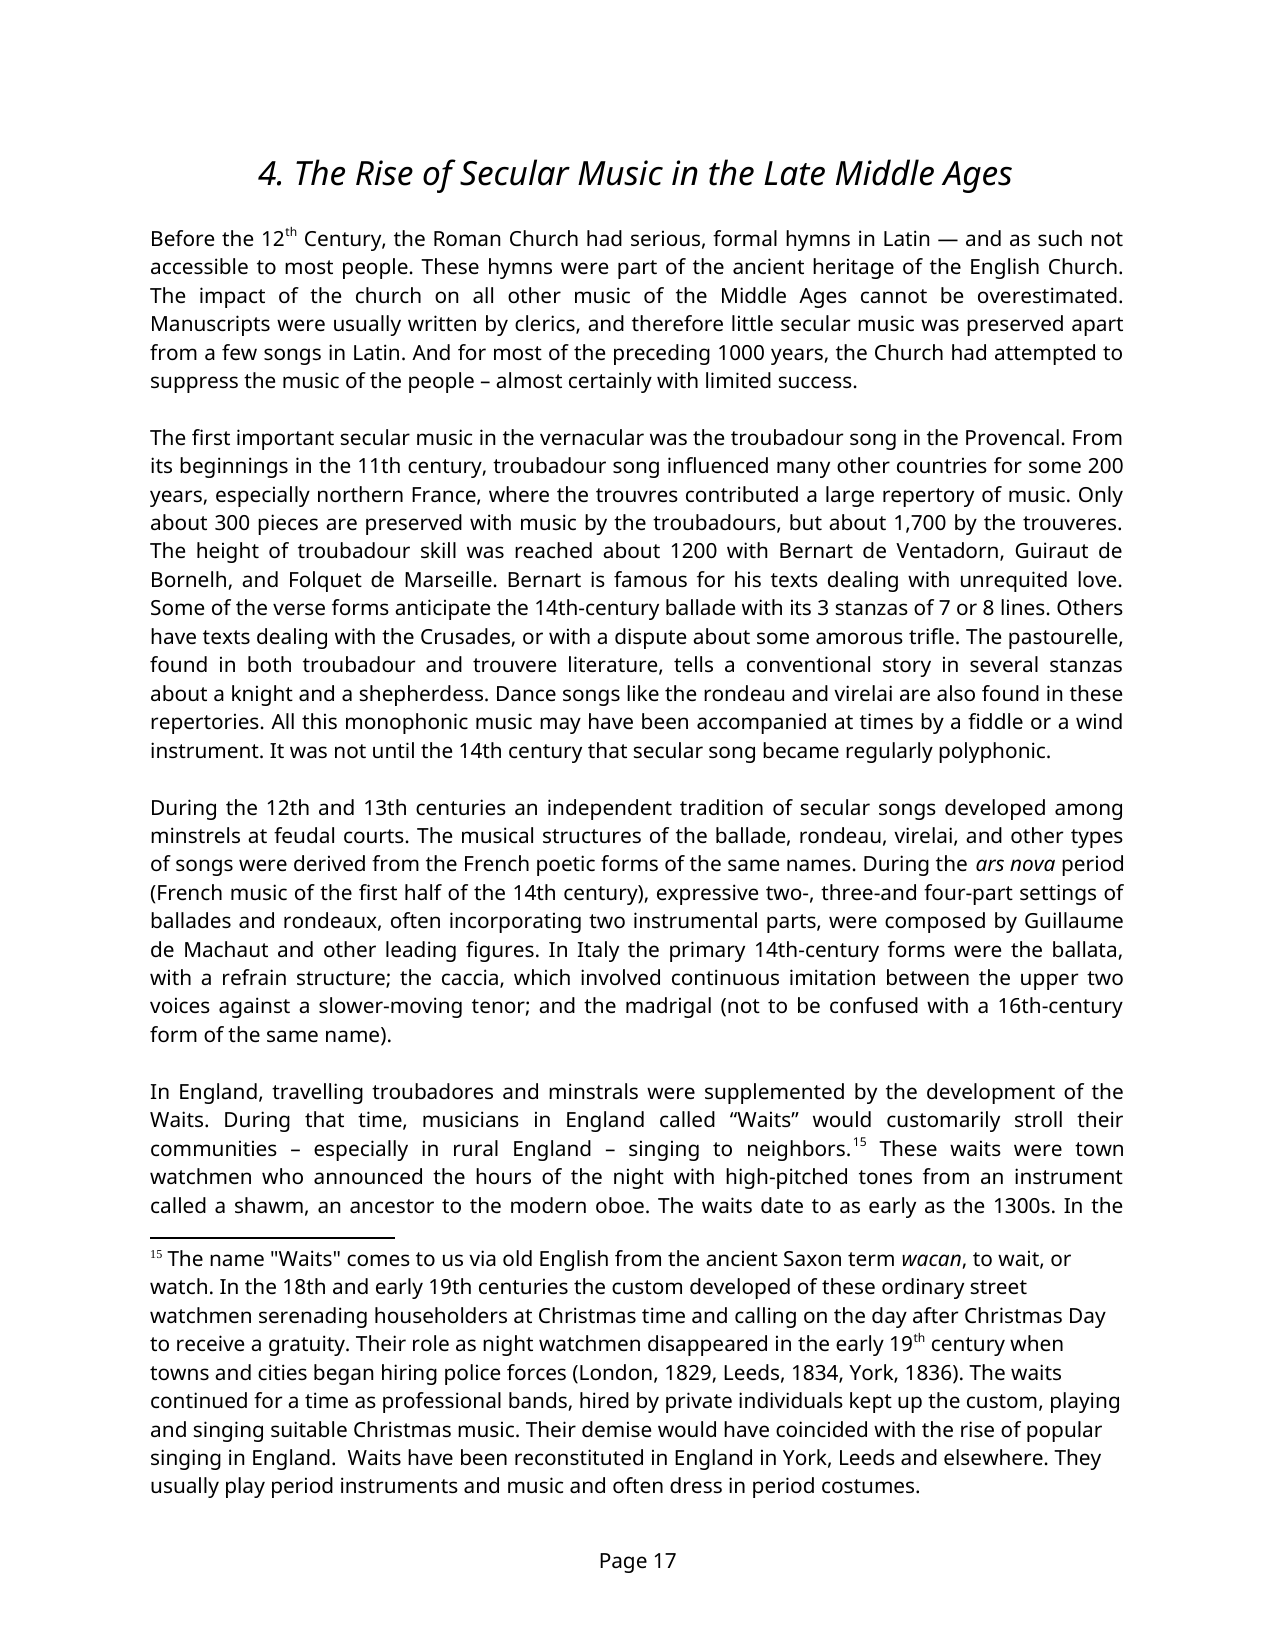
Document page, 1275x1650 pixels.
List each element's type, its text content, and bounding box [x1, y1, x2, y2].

text The name "Waits" comes to us via old English from the ancient Saxon term wacan, to wait, or watch. In the 18th and early 19th centuries the custom developed of these ordinary street watchmen serenading householders at Christmas time and calling on the day after Christmas Day to receive a gratuity. Their role as night watchmen disappeared in the early 19th century when towns and cities began hiring police forces (London, 1829, Leeds, 1834, York, 1836). The waits continued for a time as professional bands, hired by private individuals kept up the custom, playing and singing suitable Christmas music. Their demise would have coincided with the rise of popular singing in England. Waits have been reconstituted in England in York, Leeds and elsewhere. They usually play period instruments and music and often dress in period costumes. [150, 1244, 1125, 1500]
text During the 12th and 13th centuries an independent tradition of secular songs developed among minstrels at feudal courts. The musical structures of the ballade, rondeau, virelai, and other types of songs were derived from the French poetic forms of the same names. During the ars nova period (French music of the first half of the 14th century), expressive two-, three-and four-part settings of ballades and rondeaux, often incorporating two instrumental parts, were composed by Guillaume de Machaut and other leading figures. In Italy the primary 14th-century forms were the ballata, with a refrain structure; the caccia, which involved continuous imitation between the upper two voices against a slower-moving tenor; and the madrigal (not to be confused with a 16th-century form of the same name). [150, 793, 1125, 1048]
text Before the 12th Century, the Roman Church had serious, formal hymns in Latin — and as such not accessible to most people. These hymns were part of the ancient heritage of the English Church. The impact of the church on all other music of the Middle Ages cannot be overestimated. Manuscripts were usually written by clerics, and therefore little secular music was preserved apart from a few songs in Latin. And for most of the preceding 1000 years, the Church had attempted to suppress the music of the people – almost certainly with limited success. [150, 224, 1125, 394]
text In England, travelling troubadores and minstrals were supplemented by the development of the Waits. During that time, musicians in England called “Waits” would customarily stroll their communities – especially in rural England – singing to neighbors. These waits were town watchmen who announced the hours of the night with high-pitched tones from an instrument called a shawm, an ancestor to the modern oboe. The waits date to as early as the 1300s. In the [150, 1077, 1125, 1219]
text 4. The Rise of Secular Music in the Late Middle Ages [150, 150, 1125, 195]
text The first important secular music in the vernacular was the troubadour song in the Provencal. From its beginnings in the 11th century, troubadour song influenced many other countries for some 200 years, especially northern France, where the trouvres contributed a large repertory of music. Only about 300 pieces are preserved with music by the troubadours, but about 1,700 by the trouveres. The height of troubadour skill was reached about 1200 with Bernart de Ventadorn, Guiraut de Bornelh, and Folquet de Marseille. Bernart is famous for his texts dealing with unrequited love. Some of the verse forms anticipate the 14th-century ballade with its 3 stanzas of 7 or 8 lines. Others have texts dealing with the Crusades, or with a dispute about some amorous trifle. The pastourelle, found in both troubadour and trouvere literature, tells a conventional story in several stanzas about a knight and a shepherdess. Dance songs like the rondeau and virelai are also found in these repertories. All this monophonic music may have been accompanied at times by a fiddle or a wind instrument. It was not until the 14th century that secular song became regularly polyphonic. [150, 423, 1125, 764]
